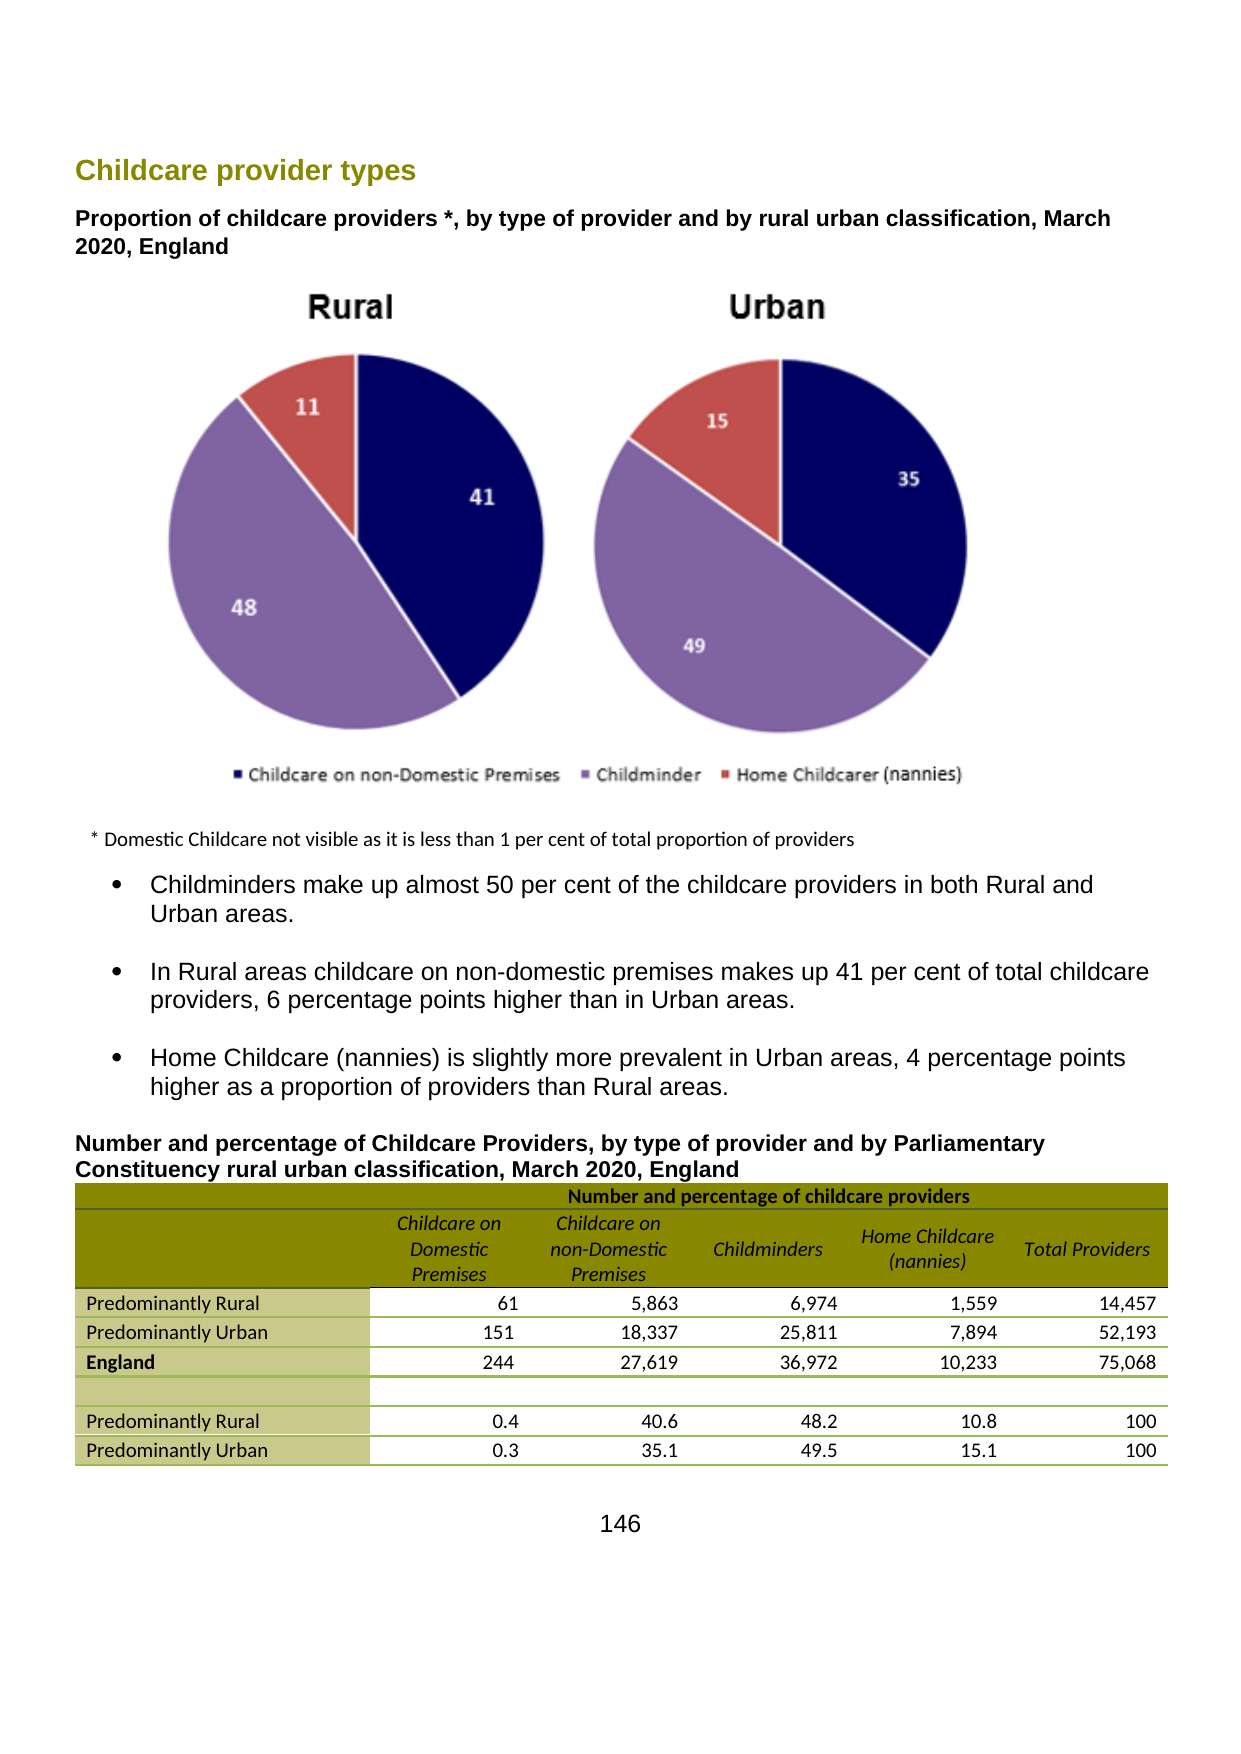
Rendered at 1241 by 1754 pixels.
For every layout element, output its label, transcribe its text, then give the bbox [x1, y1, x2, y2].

table_cell Total Providers [1008, 1210, 1168, 1287]
table_cell 100 [1008, 1437, 1168, 1464]
table_cell Home Childcare (nannies) [849, 1210, 1008, 1287]
text Number and percentage of Childcare Providers, by type of provider and by Parliamentary Constituency rural urban classification, March 2020, England [75, 1130, 1165, 1183]
table_cell Predominantly Urban [75, 1318, 370, 1346]
table_cell Childcare on Domestic Premises [370, 1210, 530, 1287]
table_cell 52,193 [1008, 1318, 1168, 1346]
table_cell 49.5 [689, 1437, 849, 1464]
text Childcare provider types [75, 153, 1165, 186]
table_cell 6,974 [689, 1288, 849, 1316]
table_cell 27,619 [530, 1348, 689, 1375]
table_cell 15.1 [849, 1437, 1008, 1464]
table_cell Predominantly Urban [75, 1437, 370, 1464]
table_cell 48.2 [689, 1407, 849, 1434]
list Home Childcare (nannies) is slightly more prevalent in Urban areas, 4 percentage points higher as a proportion of providers than Rural areas. [112, 1043, 1165, 1100]
table_cell 0.4 [370, 1407, 530, 1434]
table_cell 5,863 [530, 1288, 689, 1316]
table_cell 7,894 [849, 1318, 1008, 1346]
table_cell [689, 1378, 849, 1405]
table_cell [1008, 1378, 1168, 1405]
table_cell [75, 1378, 370, 1405]
text Proportion of childcare providers *, by type of provider and by rural urban classification, March 2020, England [75, 205, 1165, 259]
table_cell [75, 1210, 370, 1287]
table_header Number and percentage of childcare providers [370, 1183, 1168, 1208]
table_cell 244 [370, 1348, 530, 1375]
table_cell 36,972 [689, 1348, 849, 1375]
table_cell 18,337 [530, 1318, 689, 1346]
table_cell 35.1 [530, 1437, 689, 1464]
table_cell [530, 1378, 689, 1405]
table_cell 0.3 [370, 1437, 530, 1464]
table_cell Childcare on non-Domestic Premises [530, 1210, 689, 1287]
list In Rural areas childcare on non-domestic premises makes up 41 per cent of total childcare providers, 6 percentage points higher than in Urban areas. [112, 956, 1165, 1014]
table_cell 25,811 [689, 1318, 849, 1346]
table_header [75, 1183, 370, 1208]
table_cell 14,457 [1008, 1288, 1168, 1316]
table_cell 10.8 [849, 1407, 1008, 1434]
table_cell [849, 1378, 1008, 1405]
table_cell 100 [1008, 1407, 1168, 1434]
table_cell Childminders [689, 1210, 849, 1287]
table_cell 1,559 [849, 1288, 1008, 1316]
table_cell [370, 1378, 530, 1405]
table_cell 10,233 [849, 1348, 1008, 1375]
table_cell Predominantly Rural [75, 1407, 370, 1434]
text * Domestic Childcare not visible as it is less than 1 per cent of total proportion of providers [75, 827, 1165, 852]
list Childminders make up almost 50 per cent of the childcare providers in both Rural and Urban areas. [112, 870, 1165, 928]
table_cell 75,068 [1008, 1348, 1168, 1375]
table_cell England [75, 1348, 370, 1375]
table_cell Predominantly Rural [75, 1289, 370, 1316]
table_cell 61 [370, 1288, 530, 1316]
table_cell 151 [370, 1318, 530, 1346]
table_cell 40.6 [530, 1407, 689, 1434]
